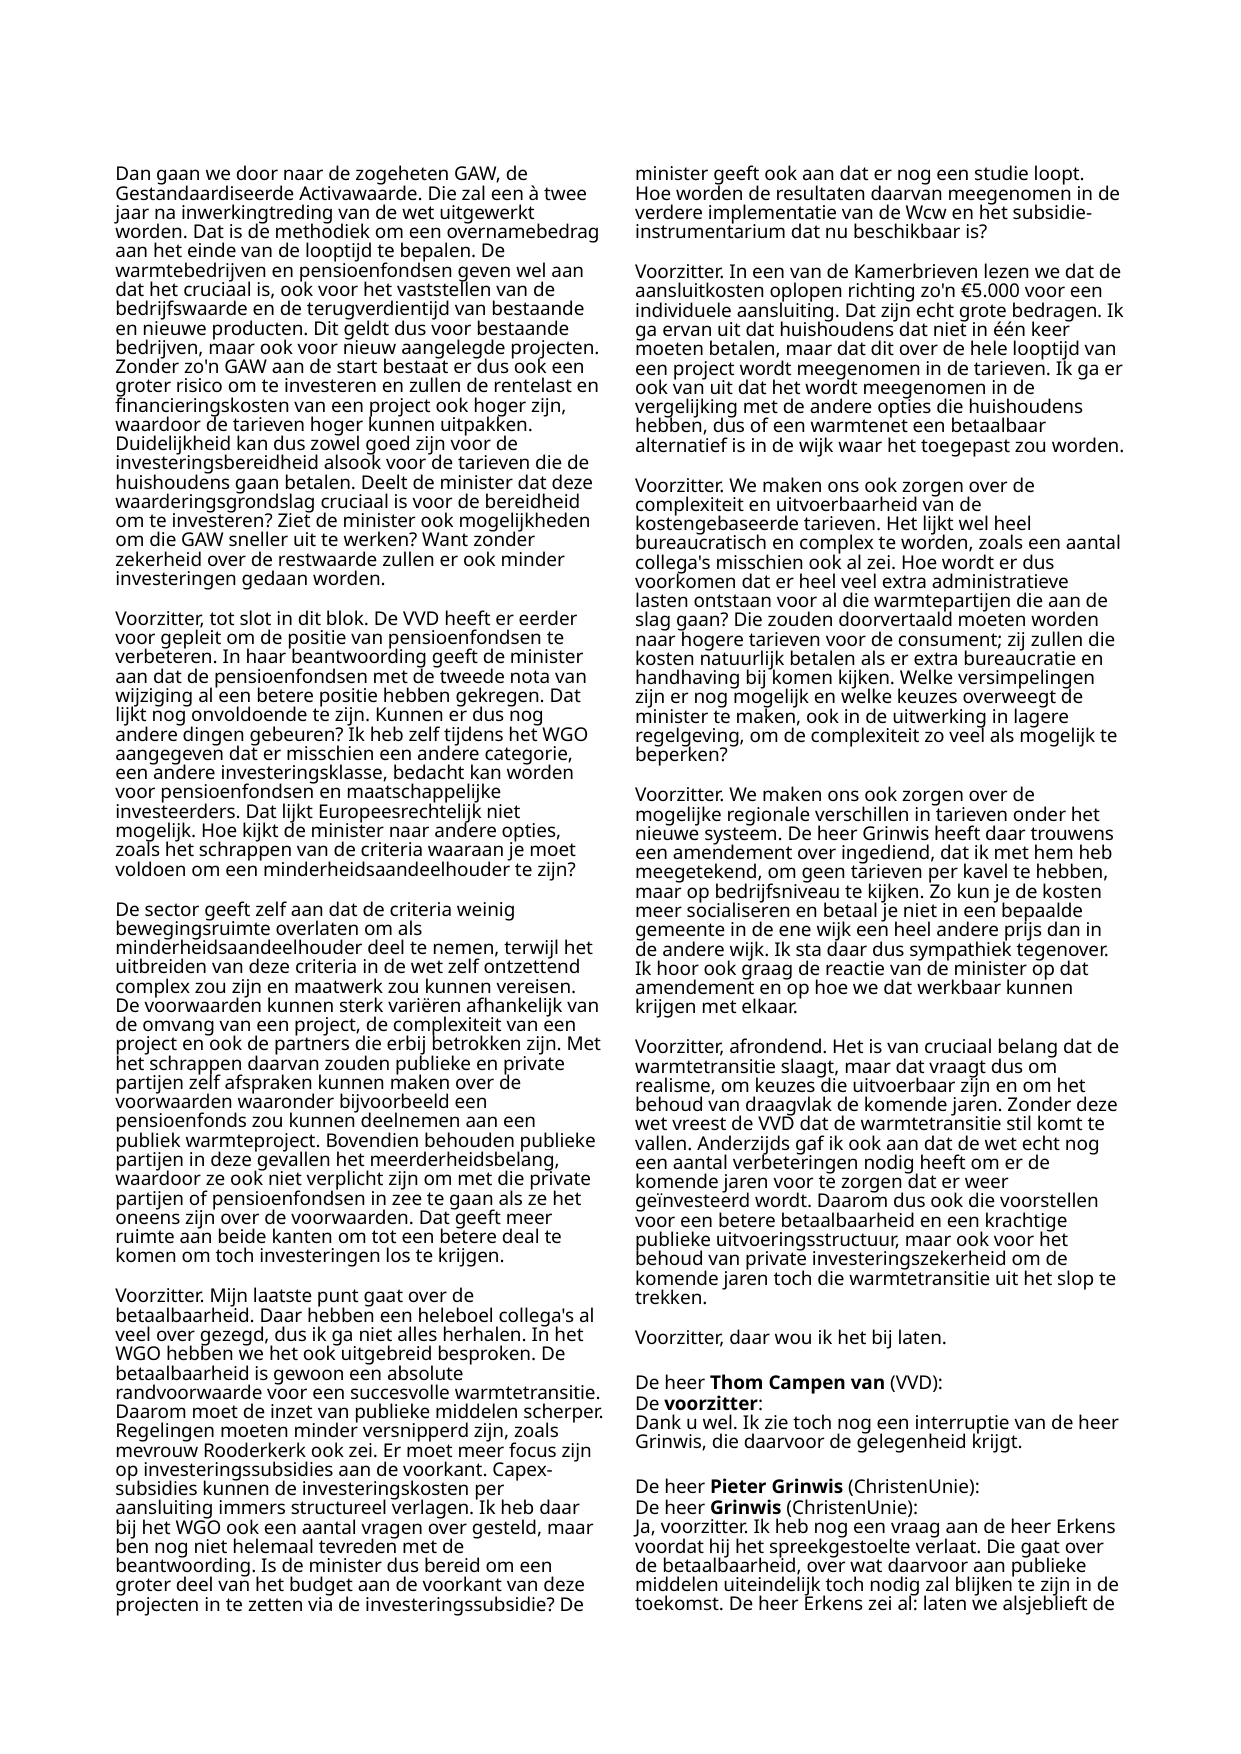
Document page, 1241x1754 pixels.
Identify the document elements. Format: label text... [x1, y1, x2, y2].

text De heer Grinwis (ChristenUnie): [635, 1499, 1125, 1518]
text De sector geeft zelf aan dat de criteria weinig bewegingsruimte overlaten om als minderheidsaandeelhouder deel te nemen, terwijl het uitbreiden van deze criteria in de wet zelf ontzettend complex zou zijn en maatwerk zou kunnen vereisen. De voorwaarden kunnen sterk variëren afhankelijk van de omvang van een project, de complexiteit van een project en ook de partners die erbij betrokken zijn. Met het schrappen daarvan zouden publieke en private partijen zelf afspraken kunnen maken over de voorwaarden waaronder bijvoorbeeld een pensioenfonds zou kunnen deelnemen aan een publiek warmteproject. Bovendien behouden publieke partijen in deze gevallen het meerderheidsbelang, waardoor ze ook niet verplicht zijn om met die private partijen of pensioenfondsen in zee te gaan als ze het oneens zijn over de voorwaarden. Dat geeft meer ruimte aan beide kanten om tot een betere deal te komen om toch investeringen los te krijgen. [115, 901, 605, 1267]
text Voorzitter. We maken ons ook zorgen over de mogelijke regionale verschillen in tarieven onder het nieuwe systeem. De heer Grinwis heeft daar trouwens een amendement over ingediend, dat ik met hem heb meegetekend, om geen tarieven per kavel te hebben, maar op bedrijfsniveau te kijken. Zo kun je de kosten meer socialiseren en betaal je niet in een bepaalde gemeente in de ene wijk een heel andere prijs dan in de andere wijk. Ik sta daar dus sympathiek tegenover. Ik hoor ook graag de reactie van de minister op dat amendement en op hoe we dat werkbaar kunnen krijgen met elkaar. [635, 786, 1125, 1018]
text Voorzitter. Mijn laatste punt gaat over de betaalbaarheid. Daar hebben een heleboel collega's al veel over gezegd, dus ik ga niet alles herhalen. In het WGO hebben we het ook uitgebreid besproken. De betaalbaarheid is gewoon een absolute randvoorwaarde voor een succesvolle warmtetransitie. Daarom moet de inzet van publieke middelen scherper. Regelingen moeten minder versnipperd zijn, zoals mevrouw Rooderkerk ook zei. Er moet meer focus zijn op investeringssubsidies aan de voorkant. Capex-subsidies kunnen de investeringskosten per aansluiting immers structureel verlagen. Ik heb daar bij het WGO ook een aantal vragen over gesteld, maar ben nog niet helemaal tevreden met de beantwoording. Is de minister dus bereid om een groter deel van het budget aan de voorkant van deze projecten in te zetten via de investeringssubsidie? De [115, 1287, 605, 1615]
text Dan gaan we door naar de zogeheten GAW, de Gestandaardiseerde Activawaarde. Die zal een à twee jaar na inwerkingtreding van de wet uitgewerkt worden. Dat is de methodiek om een overnamebedrag aan het einde van de looptijd te bepalen. De warmtebedrijven en pensioenfondsen geven wel aan dat het cruciaal is, ook voor het vaststellen van de bedrijfswaarde en de terugverdientijd van bestaande en nieuwe producten. Dit geldt dus voor bestaande bedrijven, maar ook voor nieuw aangelegde projecten. Zonder zo'n GAW aan de start bestaat er dus ook een groter risico om te investeren en zullen de rentelast en financieringskosten van een project ook hoger zijn, waardoor de tarieven hoger kunnen uitpakken. Duidelijkheid kan dus zowel goed zijn voor de investeringsbereidheid alsook voor de tarieven die de huishoudens gaan betalen. Deelt de minister dat deze waarderingsgrondslag cruciaal is voor de bereidheid om te investeren? Ziet de minister ook mogelijkheden om die GAW sneller uit te werken? Want zonder zekerheid over de restwaarde zullen er ook minder investeringen gedaan worden. [115, 165, 605, 589]
text Voorzitter, afrondend. Het is van cruciaal belang dat de warmtetransitie slaagt, maar dat vraagt dus om realisme, om keuzes die uitvoerbaar zijn en om het behoud van draagvlak de komende jaren. Zonder deze wet vreest de VVD dat de warmtetransitie stil komt te vallen. Anderzijds gaf ik ook aan dat de wet echt nog een aantal verbeteringen nodig heeft om er de komende jaren voor te zorgen dat er weer geïnvesteerd wordt. Daarom dus ook die voorstellen voor een betere betaalbaarheid en een krachtige publieke uitvoeringsstructuur, maar ook voor het behoud van private investeringszekerheid om de komende jaren toch die warmtetransitie uit het slop te trekken. [635, 1038, 1125, 1308]
text minister geeft ook aan dat er nog een studie loopt. Hoe worden de resultaten daarvan meegenomen in de verdere implementatie van de Wcw en het subsidie-instrumentarium dat nu beschikbaar is? [635, 165, 1125, 242]
text De heer Thom Campen van (VVD): [635, 1369, 1125, 1395]
text Voorzitter, tot slot in dit blok. De VVD heeft er eerder voor gepleit om de positie van pensioenfondsen te verbeteren. In haar beantwoording geeft de minister aan dat de pensioenfondsen met de tweede nota van wijziging al een betere positie hebben gekregen. Dat lijkt nog onvoldoende te zijn. Kunnen er dus nog andere dingen gebeuren? Ik heb zelf tijdens het WGO aangegeven dat er misschien een andere categorie, een andere investeringsklasse, bedacht kan worden voor pensioenfondsen en maatschappelijke investeerders. Dat lijkt Europeesrechtelijk niet mogelijk. Hoe kijkt de minister naar andere opties, zoals het schrappen van de criteria waaraan je moet voldoen om een minderheidsaandeelhouder te zijn? [115, 610, 605, 880]
text Voorzitter. We maken ons ook zorgen over de complexiteit en uitvoerbaarheid van de kostengebaseerde tarieven. Het lijkt wel heel bureaucratisch en complex te worden, zoals een aantal collega's misschien ook al zei. Hoe wordt er dus voorkomen dat er heel veel extra administratieve lasten ontstaan voor al die warmtepartijen die aan de slag gaan? Die zouden doorvertaald moeten worden naar hogere tarieven voor de consument; zij zullen die kosten natuurlijk betalen als er extra bureaucratie en handhaving bij komen kijken. Welke versimpelingen zijn er nog mogelijk en welke keuzes overweegt de minister te maken, ook in de uitwerking in lagere regelgeving, om de complexiteit zo veel als mogelijk te beperken? [635, 477, 1125, 766]
text Ja, voorzitter. Ik heb nog een vraag aan de heer Erkens voordat hij het spreekgestoelte verlaat. Die gaat over de betaalbaarheid, over wat daarvoor aan publieke middelen uiteindelijk toch nodig zal blijken te zijn in de toekomst. De heer Erkens zei al: laten we alsjeblieft de [635, 1518, 1125, 1615]
text De heer Pieter Grinwis (ChristenUnie): [635, 1473, 1125, 1499]
text De voorzitter: [635, 1395, 1125, 1414]
text Voorzitter. In een van de Kamerbrieven lezen we dat de aansluitkosten oplopen richting zo'n €5.000 voor een individuele aansluiting. Dat zijn echt grote bedragen. Ik ga ervan uit dat huishoudens dat niet in één keer moeten betalen, maar dat dit over de hele looptijd van een project wordt meegenomen in de tarieven. Ik ga er ook van uit dat het wordt meegenomen in de vergelijking met de andere opties die huishoudens hebben, dus of een warmtenet een betaalbaar alternatief is in de wijk waar het toegepast zou worden. [635, 263, 1125, 456]
text Dank u wel. Ik zie toch nog een interruptie van de heer Grinwis, die daarvoor de gelegenheid krijgt. [635, 1414, 1125, 1452]
text Voorzitter, daar wou ik het bij laten. [635, 1329, 1125, 1348]
